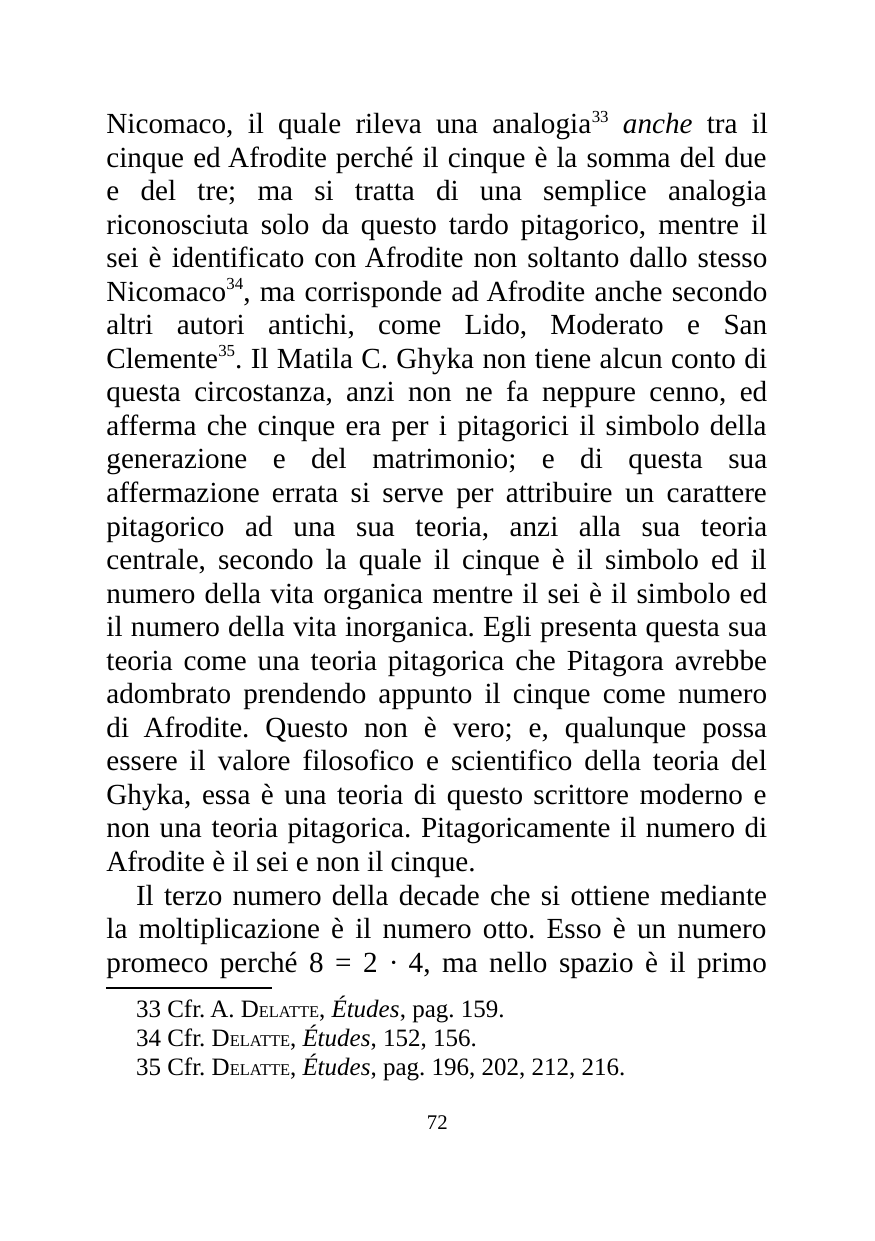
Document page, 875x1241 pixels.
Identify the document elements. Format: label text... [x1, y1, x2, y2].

text Cfr. Delatte, Études, 152, 156. [106, 1023, 768, 1052]
text Cfr. Delatte, Études, pag. 196, 202, 212, 216. [106, 1052, 768, 1080]
text Nicomaco, il quale rileva una analogia anche tra il cinque ed Afrodite perché il cinque è la somma del due e del tre; ma si tratta di una semplice analogia riconosciuta solo da questo tardo pitagorico, mentre il sei è identificato con Afrodite non soltanto dallo stesso Nicomaco, ma corrisponde ad Afrodite anche secondo altri autori antichi, come Lido, Moderato e San Clemente. Il Matila C. Ghyka non tiene alcun conto di questa circostanza, anzi non ne fa neppure cenno, ed afferma che cinque era per i pitagorici il simbolo della generazione e del matrimonio; e di questa sua affermazione errata si serve per attribuire un carattere pitagorico ad una sua teoria, anzi alla sua teoria centrale, secondo la quale il cinque è il simbolo ed il numero della vita organica mentre il sei è il simbolo ed il numero della vita inorganica. Egli presenta questa sua teoria come una teoria pitagorica che Pitagora avrebbe adombrato prendendo appunto il cinque come numero di Afrodite. Questo non è vero; e, qualunque possa essere il valore filosofico e scientifico della teoria del Ghyka, essa è una teoria di questo scrittore moderno e non una teoria pitagorica. Pitagoricamente il numero di Afrodite è il sei e non il cinque. [106, 106, 768, 878]
text Cfr. A. Delatte, Études, pag. 159. [106, 994, 768, 1023]
text Il terzo numero della decade che si ottiene mediante la moltiplicazione è il numero otto. Esso è un numero promeco perché 8 = 2 ∙ 4, ma nello spazio è il primo [106, 878, 768, 978]
